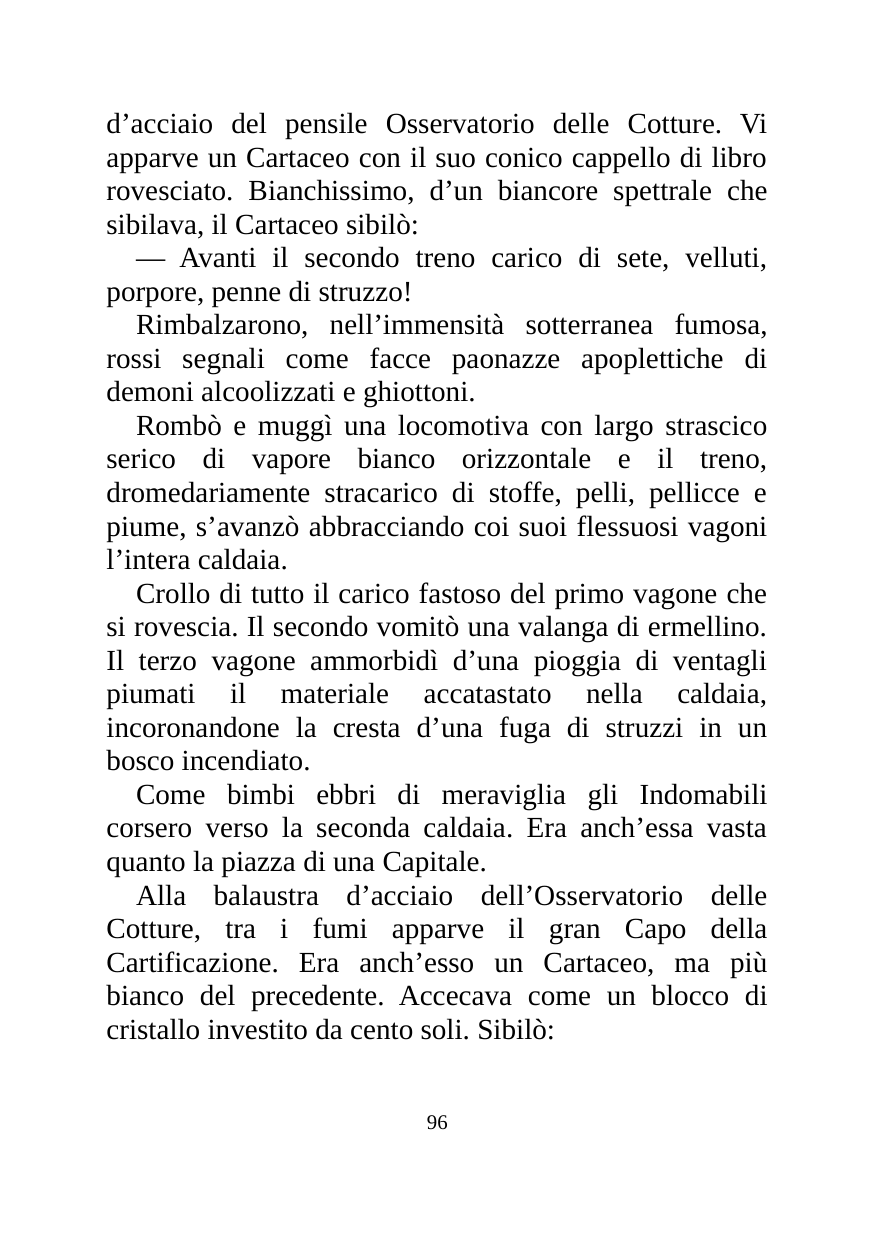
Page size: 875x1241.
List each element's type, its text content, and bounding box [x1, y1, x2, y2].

text d’acciaio del pensile Osservatorio delle Cotture. Vi apparve un Cartaceo con il suo conico cappello di libro rovesciato. Bianchissimo, d’un biancore spettrale che sibilava, il Cartaceo sibilò: [106, 106, 768, 240]
text — Avanti il secondo treno carico di sete, velluti, porpore, penne di struzzo! [106, 240, 768, 307]
text Crollo di tutto il carico fastoso del primo vagone che si rovescia. Il secondo vomitò una valanga di ermellino. Il terzo vagone ammorbidì d’una pioggia di ventagli piumati il materiale accatastato nella caldaia, incoronandone la cresta d’una fuga di struzzi in un bosco incendiato. [106, 576, 768, 777]
text Rimbalzarono, nell’immensità sotterranea fumosa, rossi segnali come facce paonazze apoplettiche di demoni alcoolizzati e ghiottoni. [106, 307, 768, 408]
text Alla balaustra d’acciaio dell’Osservatorio delle Cotture, tra i fumi apparve il gran Capo della Cartificazione. Era anch’esso un Cartaceo, ma più bianco del precedente. Accecava come un blocco di cristallo investito da cento soli. Sibilò: [106, 878, 768, 1045]
text Rombò e muggì una locomotiva con largo strascico serico di vapore bianco orizzontale e il treno, dromedariamente stracarico di stoffe, pelli, pellicce e piume, s’avanzò abbracciando coi suoi flessuosi vagoni l’intera caldaia. [106, 408, 768, 576]
text Come bimbi ebbri di meraviglia gli Indomabili corsero verso la seconda caldaia. Era anch’essa vasta quanto la piazza di una Capitale. [106, 777, 768, 878]
